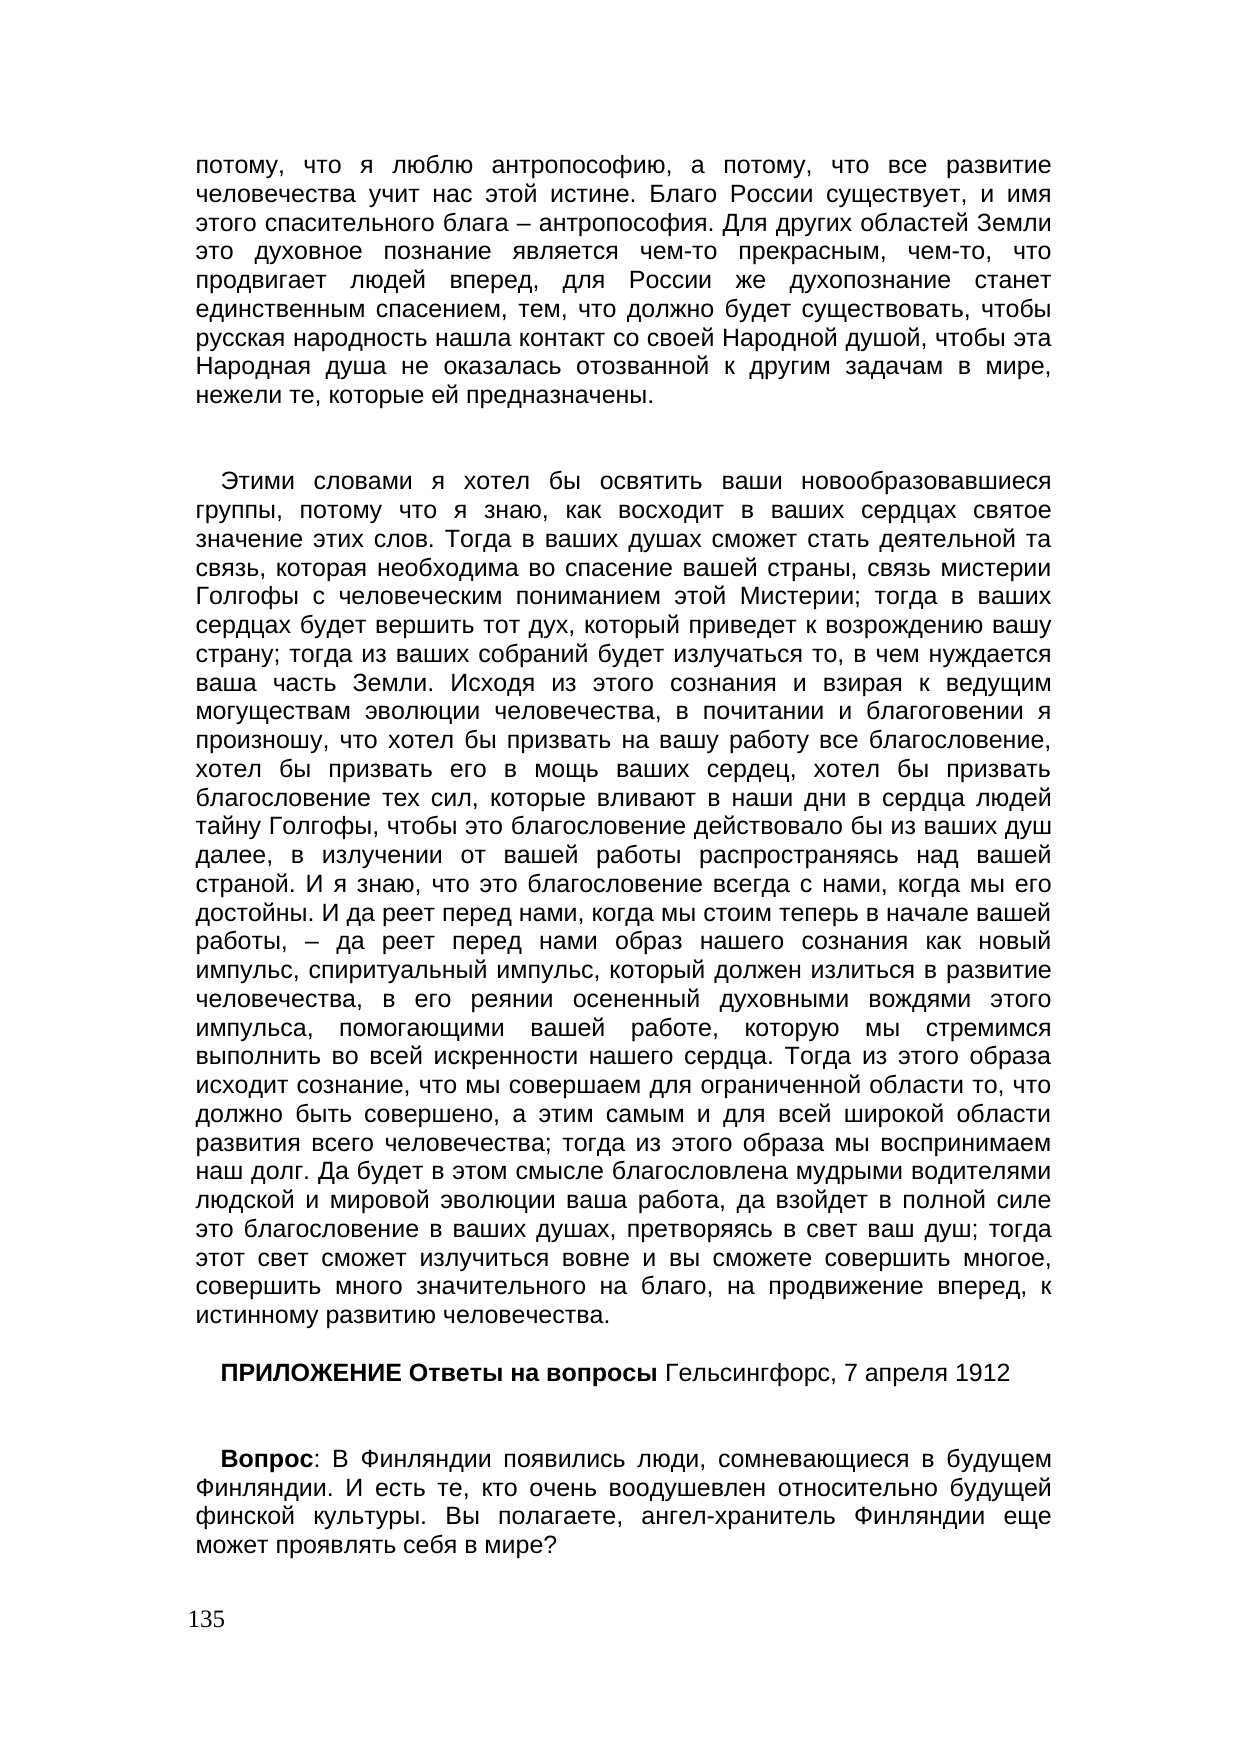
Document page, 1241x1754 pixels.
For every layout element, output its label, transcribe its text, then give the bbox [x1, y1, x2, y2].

text ПРИЛОЖЕНИЕ Ответы на вопросы Гельсингфорс, 7 апреля 1912 [195, 1357, 1053, 1386]
text Этими словами я хотел бы освятить ваши новообразовавшиеся группы, потому что я знаю, как восходит в ваших сердцах святое значение этих слов. Тогда в ваших душах сможет стать деятельной та связь, которая необходима во спасение вашей страны, связь мистерии Голгофы с человеческим пониманием этой Мистерии; тогда в ваших сердцах будет вершить тот дух, который приведет к возрождению вашу страну; тогда из ваших собраний будет излучаться то, в чем нуждается ваша часть Земли. Исходя из этого сознания и взирая к ведущим могуществам эволюции человечества, в почитании и благоговении я произношу, что хотел бы призвать на вашу работу все благословение, хотел бы призвать его в мощь ваших сердец, хотел бы призвать благословение тех сил, которые вливают в наши дни в сердца людей тайну Голгофы, чтобы это благословение действовало бы из ваших душ далее, в излучении от вашей работы распространяясь над вашей страной. И я знаю, что это благословение всегда с нами, когда мы его достойны. И да реет перед нами, когда мы стоим теперь в начале вашей работы, – да реет перед нами образ нашего сознания как новый импульс, спиритуальный импульс, который должен излиться в развитие человечества, в его реянии осененный духовными вождями этого импульса, помогающими вашей работе, которую мы стремимся выполнить во всей искренности нашего сердца. Тогда из этого образа исходит сознание, что мы совершаем для ограниченной области то, что должно быть совершено, а этим самым и для всей широкой области развития всего человечества; тогда из этого образа мы воспринимаем наш долг. Да будет в этом смысле благословлена мудрыми водителями людской и мировой эволюции ваша работа, да взойдет в полной силе это благословение в ваших душах, претворяясь в свет ваш душ; тогда этот свет сможет излучиться вовне и вы сможете совершить многое, совершить много значительного на благо, на продвижение вперед, к истинному развитию человечества. [195, 466, 1053, 1329]
text потому, что я люблю антропософию, а потому, что все развитие человечества учит нас этой истине. Благо России существует, и имя этого спасительного блага – антропософия. Для других областей Земли это духовное познание является чем-то прекрасным, чем-то, что продвигает людей вперед, для России же духопознание станет единственным спасением, тем, что должно будет существовать, чтобы русская народность нашла контакт со своей Народной душой, чтобы эта Народная душа не оказалась отозванной к другим задачам в мире, нежели те, которые ей предназначены. [195, 150, 1053, 409]
text Вопрос: В Финляндии появились люди, сомневающиеся в будущем Финляндии. И есть те, кто очень воодушевлен относительно будущей финской культуры. Вы полагаете, ангел-хранитель Финляндии еще может проявлять себя в мире? [195, 1444, 1053, 1559]
